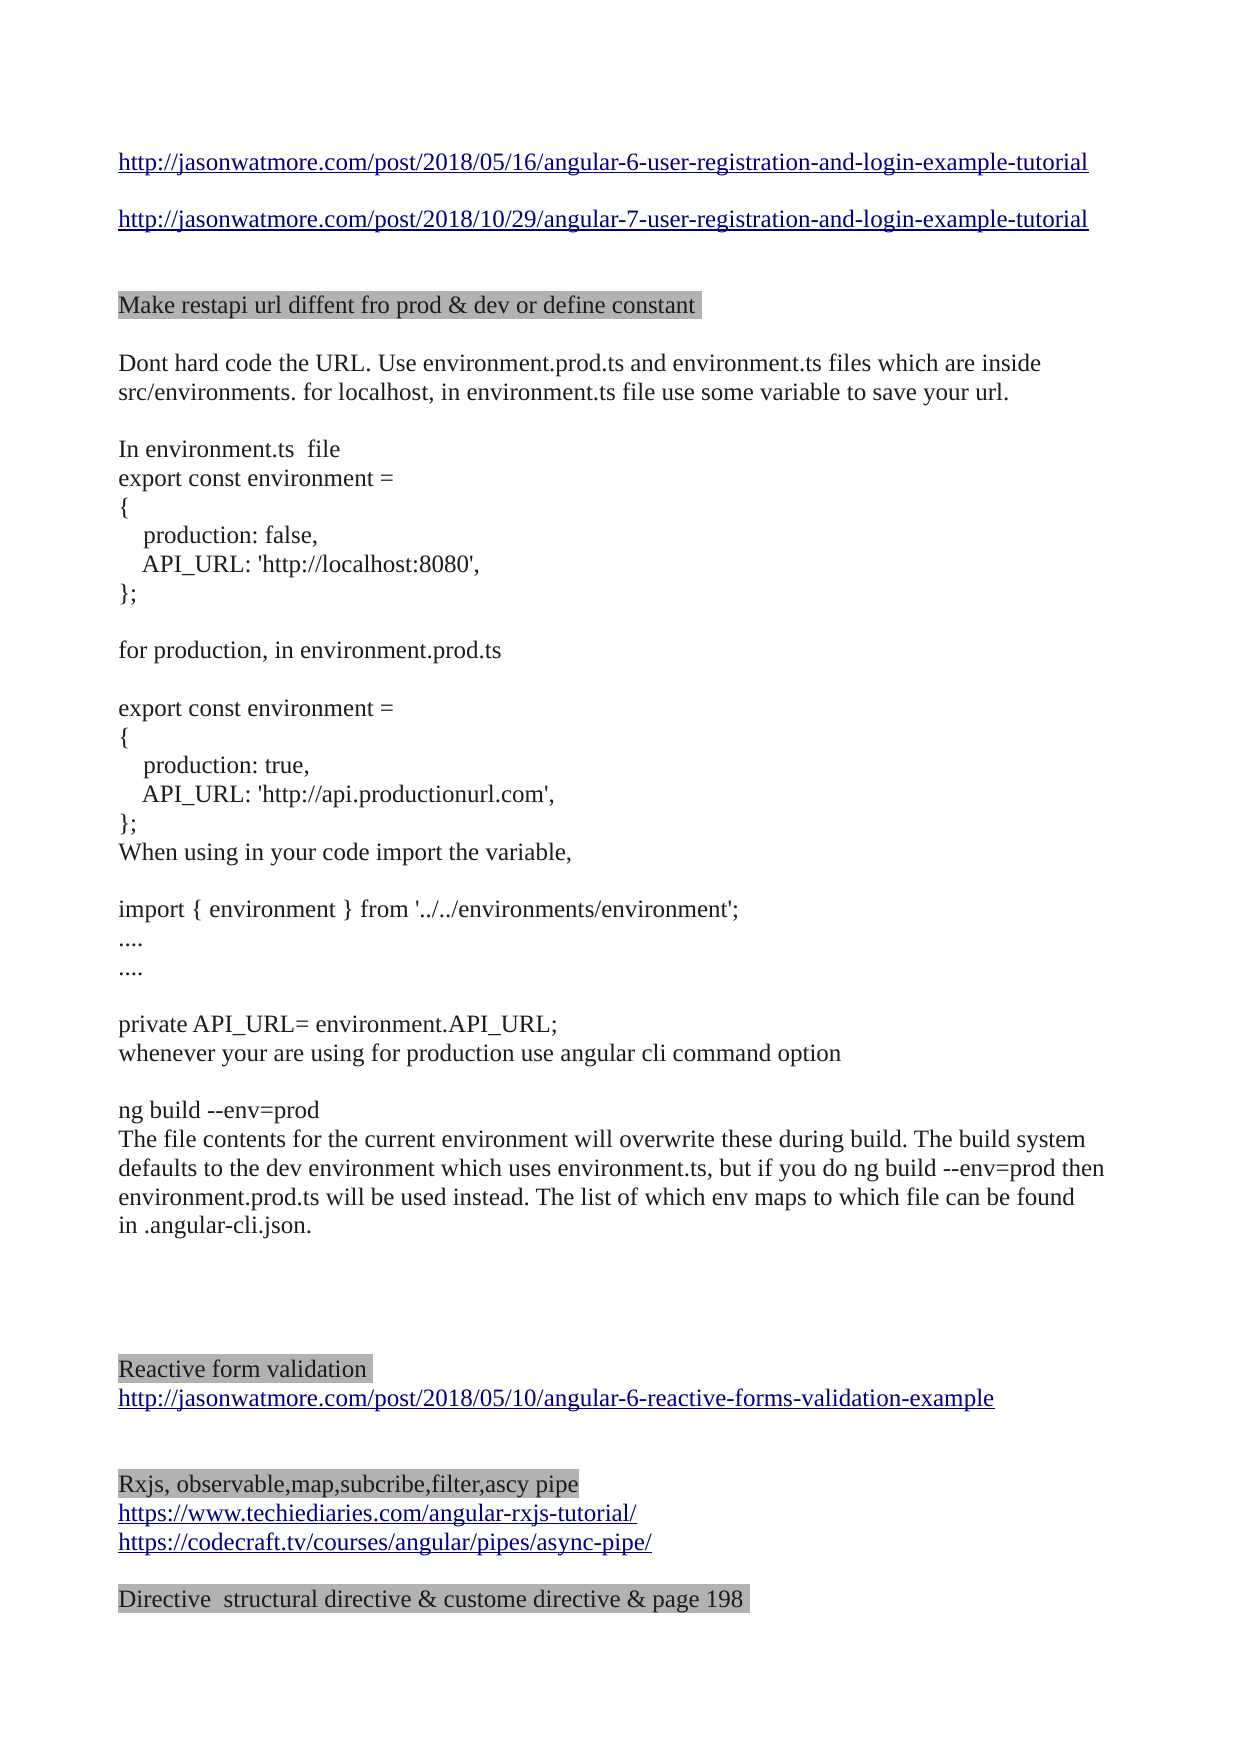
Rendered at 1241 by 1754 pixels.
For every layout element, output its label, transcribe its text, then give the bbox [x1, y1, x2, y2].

text Rxjs, observable,map,subcribe,filter,ascy pipe [118, 1469, 1122, 1498]
text Dont hard code the URL. Use environment.prod.ts and environment.ts files which are inside src/environments. for localhost, in environment.ts file use some variable to save your url. [118, 348, 1122, 406]
text private API_URL= environment.API_URL; [118, 1009, 1122, 1038]
text Make restapi url diffent fro prod & dev or define constant [118, 291, 1122, 319]
text { [118, 492, 1122, 521]
text https://www.techiediaries.com/angular-rxjs-tutorial/ [118, 1498, 1122, 1527]
text API_URL: 'http://localhost:8080', [118, 549, 1122, 578]
text http://jasonwatmore.com/post/2018/05/16/angular-6-user-registration-and-login-example-tutorial [118, 147, 1122, 176]
text export const environment = [118, 463, 1122, 492]
text for production, in environment.prod.ts [118, 636, 1122, 664]
text Reactive form validation [118, 1354, 1122, 1383]
text production: false, [118, 521, 1122, 549]
text In environment.ts file [118, 434, 1122, 463]
text ng build --env=prod [118, 1096, 1122, 1124]
text { [118, 722, 1122, 751]
text .... [118, 952, 1122, 981]
text Directive structural directive & custome directive & page 198 [118, 1584, 1122, 1613]
text production: true, [118, 751, 1122, 779]
text whenever your are using for production use angular cli command option [118, 1038, 1122, 1067]
text The file contents for the current environment will overwrite these during build. The build system defaults to the dev environment which uses environment.ts, but if you do ng build --env=prod then environment.prod.ts will be used instead. The list of which env maps to which file can be found in .angular-cli.json. [118, 1124, 1122, 1239]
text When using in your code import the variable, [118, 837, 1122, 866]
text .... [118, 923, 1122, 952]
text https://codecraft.tv/courses/angular/pipes/async-pipe/ [118, 1527, 1122, 1556]
text import { environment } from '../../environments/environment'; [118, 894, 1122, 923]
text }; [118, 578, 1122, 607]
text http://jasonwatmore.com/post/2018/10/29/angular-7-user-registration-and-login-example-tutorial [118, 204, 1122, 233]
text }; [118, 808, 1122, 837]
text http://jasonwatmore.com/post/2018/05/10/angular-6-reactive-forms-validation-example [118, 1383, 1122, 1412]
text export const environment = [118, 693, 1122, 722]
text API_URL: 'http://api.productionurl.com', [118, 779, 1122, 808]
